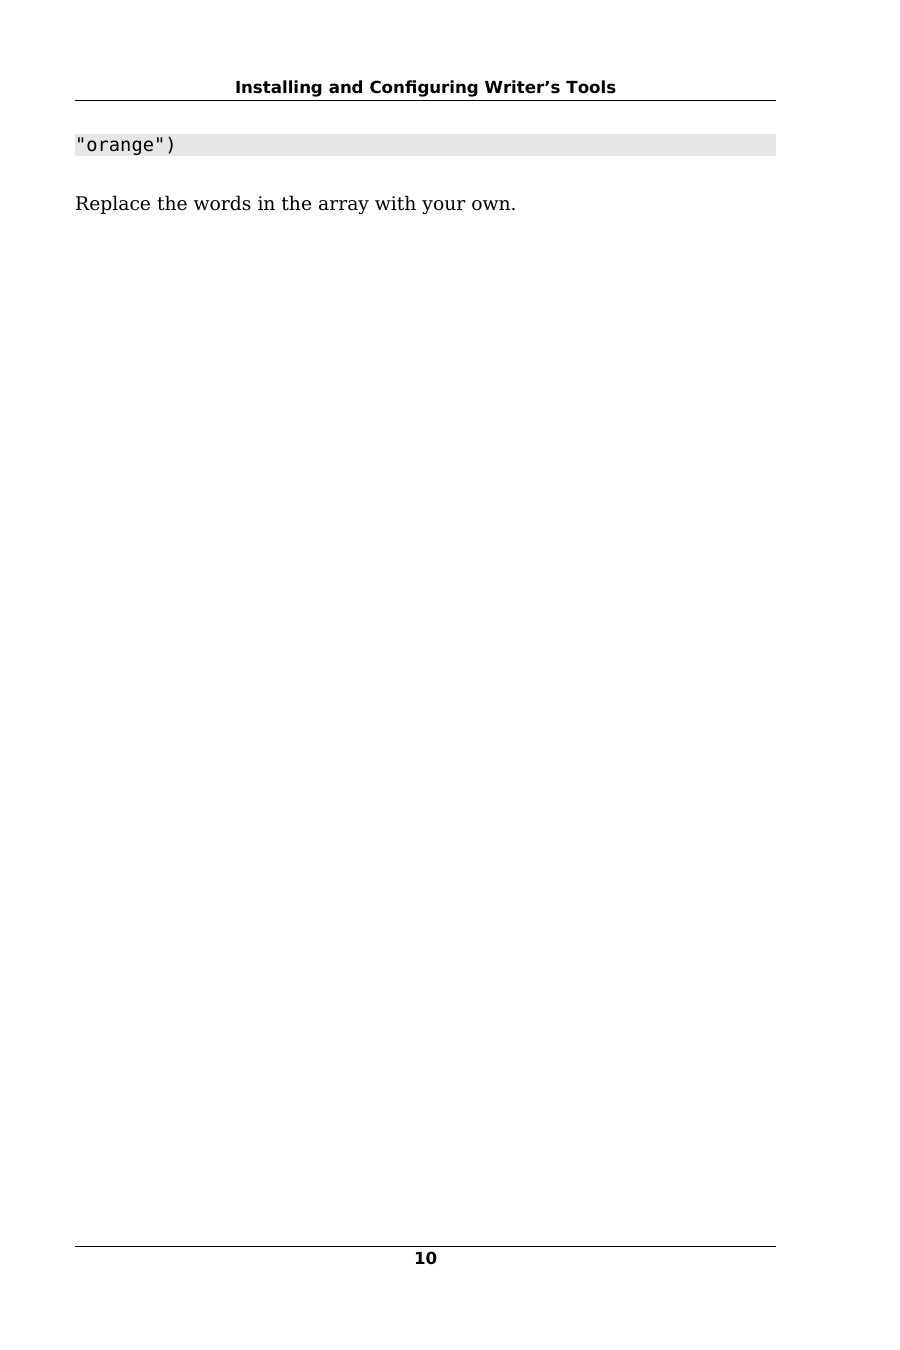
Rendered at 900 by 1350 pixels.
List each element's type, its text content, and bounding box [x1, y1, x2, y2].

text "orange") [75, 134, 776, 156]
text Replace the words in the array with your own. [75, 193, 776, 215]
